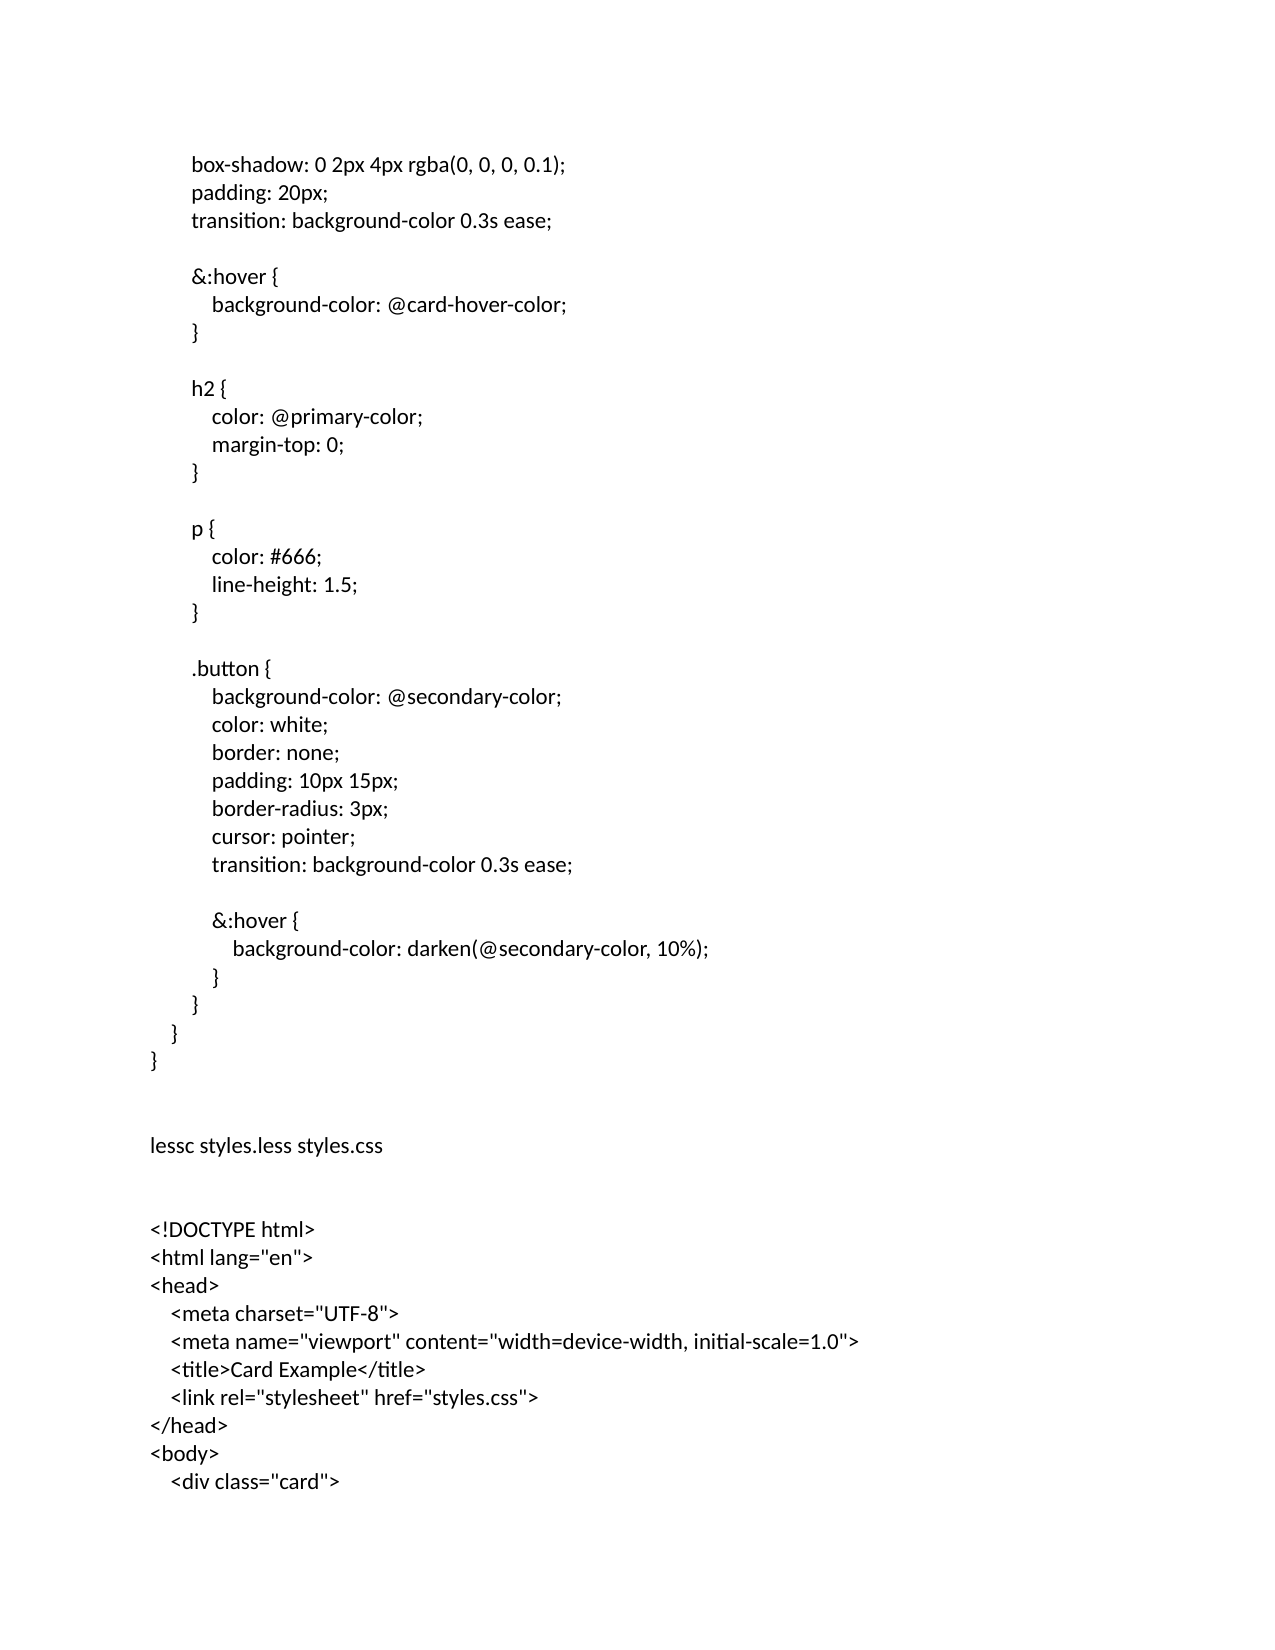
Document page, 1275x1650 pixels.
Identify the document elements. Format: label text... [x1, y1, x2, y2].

text line-height: 1.5; [150, 570, 1125, 598]
text color: #666; [150, 542, 1125, 570]
text } [150, 318, 1125, 346]
text background-color: @secondary-color; [150, 682, 1125, 710]
text background-color: darken(@secondary-color, 10%); [150, 934, 1125, 963]
text <meta name="viewport" content="width=device-width, initial-scale=1.0"> [150, 1327, 1125, 1355]
text } [150, 963, 1125, 991]
text } [150, 458, 1125, 486]
text } [150, 1047, 1125, 1075]
text color: white; [150, 710, 1125, 738]
text <head> [150, 1271, 1125, 1299]
text margin-top: 0; [150, 430, 1125, 458]
text background-color: @card-hover-color; [150, 290, 1125, 318]
text <div class="card"> [150, 1467, 1125, 1495]
text &:hover { [150, 907, 1125, 934]
text <body> [150, 1439, 1125, 1467]
text transition: background-color 0.3s ease; [150, 851, 1125, 878]
text p { [150, 514, 1125, 542]
text } [150, 1019, 1125, 1047]
text <meta charset="UTF-8"> [150, 1299, 1125, 1327]
text border-radius: 3px; [150, 794, 1125, 822]
text padding: 20px; [150, 178, 1125, 206]
text color: @primary-color; [150, 402, 1125, 430]
text <link rel="stylesheet" href="styles.css"> [150, 1383, 1125, 1411]
text </head> [150, 1411, 1125, 1439]
text &:hover { [150, 262, 1125, 290]
text transition: background-color 0.3s ease; [150, 206, 1125, 234]
text } [150, 991, 1125, 1019]
text lessc styles.less styles.css [150, 1131, 1125, 1159]
text <html lang="en"> [150, 1243, 1125, 1271]
text .button { [150, 654, 1125, 682]
text border: none; [150, 738, 1125, 766]
text box-shadow: 0 2px 4px rgba(0, 0, 0, 0.1); [150, 150, 1125, 178]
text <title>Card Example</title> [150, 1355, 1125, 1383]
text } [150, 598, 1125, 626]
text <!DOCTYPE html> [150, 1215, 1125, 1243]
text h2 { [150, 374, 1125, 402]
text padding: 10px 15px; [150, 766, 1125, 794]
text cursor: pointer; [150, 822, 1125, 851]
